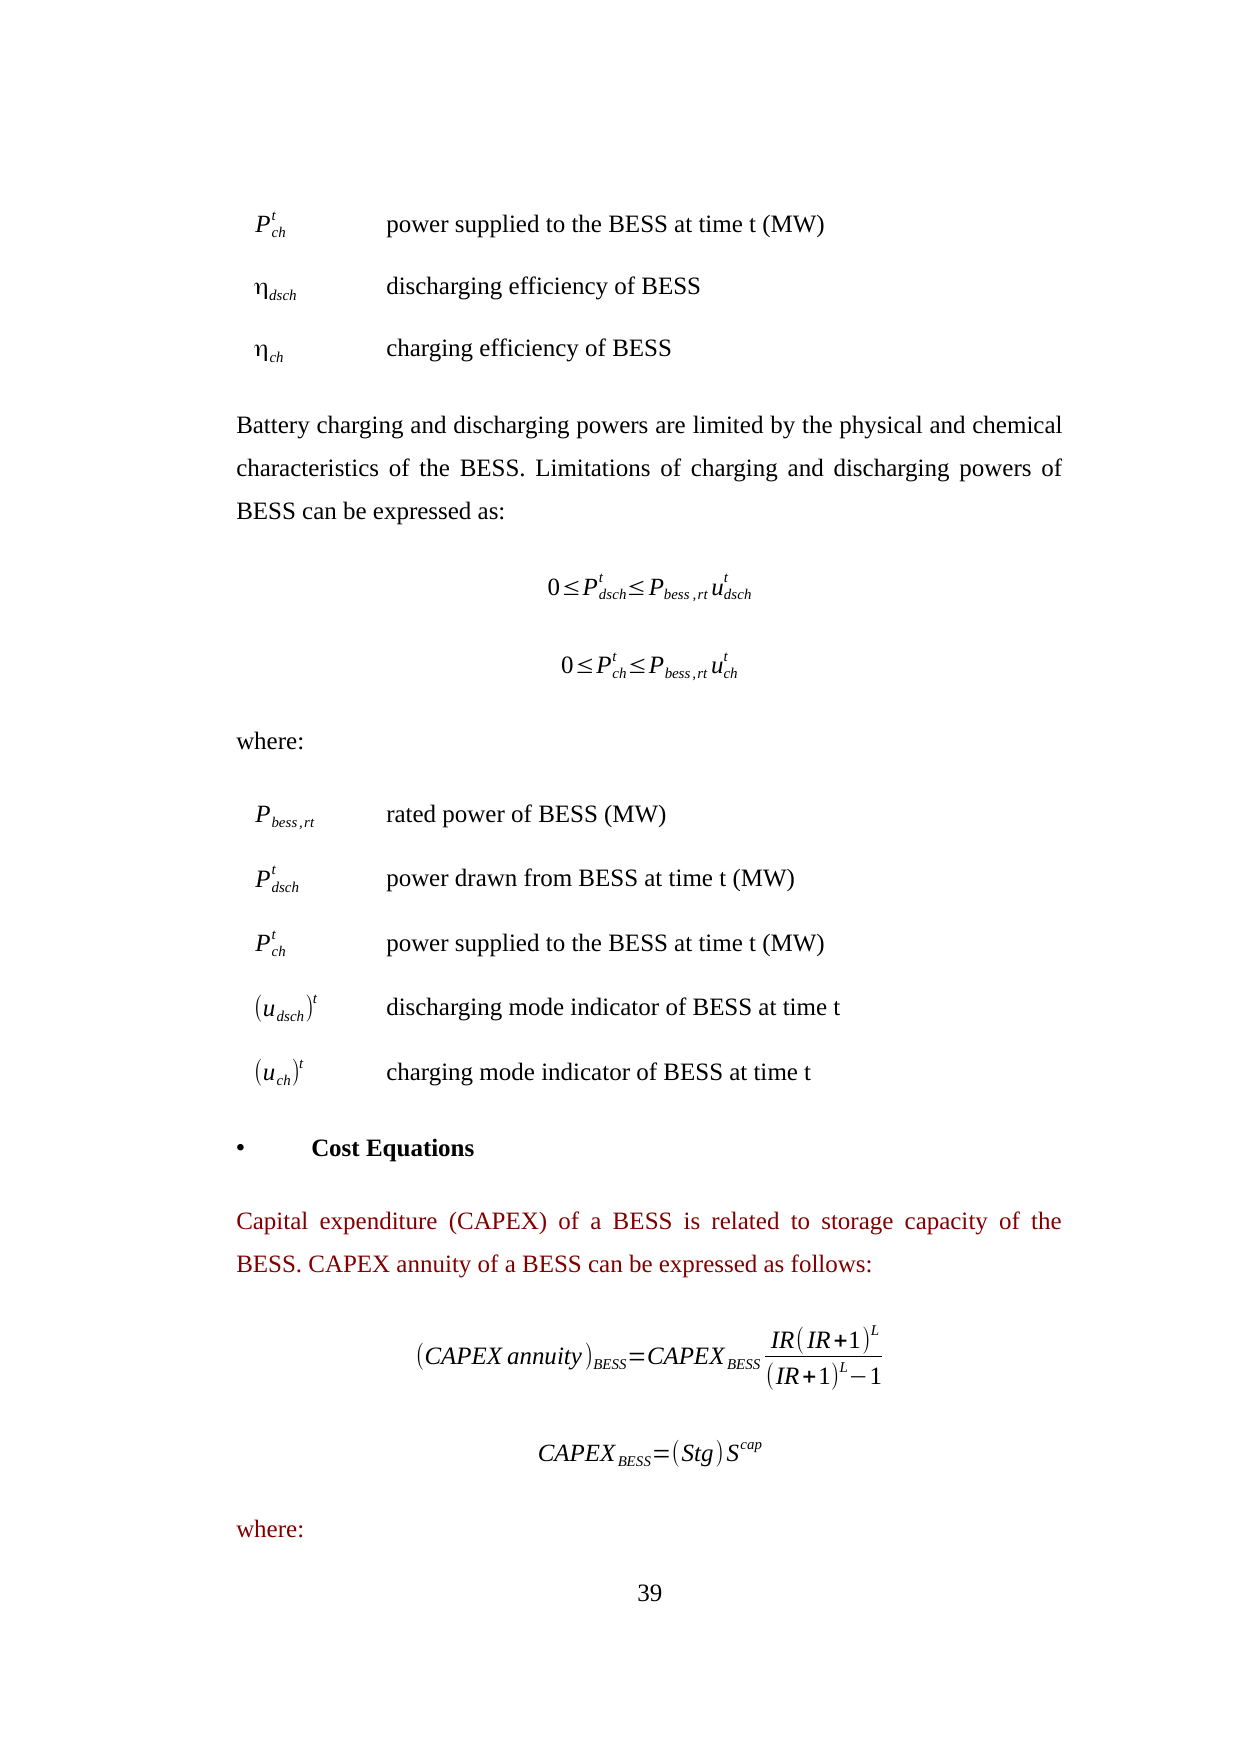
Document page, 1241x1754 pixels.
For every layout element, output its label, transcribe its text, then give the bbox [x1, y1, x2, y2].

text Battery charging and discharging powers are limited by the physical and chemical characteristics of the BESS. Limitations of charging and discharging powers of BESS can be expressed as: [236, 410, 1063, 525]
text rated power of BESS (MW) [236, 799, 1063, 831]
text Capital expenditure (CAPEX) of a BESS is related to storage capacity of the BESS. CAPEX annuity of a BESS can be expressed as follows: [236, 1206, 1063, 1278]
text charging efficiency of BESS [236, 333, 1063, 366]
text power supplied to the BESS at time t (MW) [236, 926, 1063, 960]
text where: [236, 726, 1063, 755]
list Cost Equations [236, 1133, 1063, 1162]
text discharging efficiency of BESS [236, 271, 1063, 304]
text power drawn from BESS at time t (MW) [236, 861, 1063, 896]
text discharging mode indicator of BESS at time t [236, 990, 1063, 1025]
text where: [236, 1514, 1063, 1543]
text charging mode indicator of BESS at time t [236, 1054, 1063, 1089]
text power supplied to the BESS at time t (MW) [236, 207, 1063, 242]
